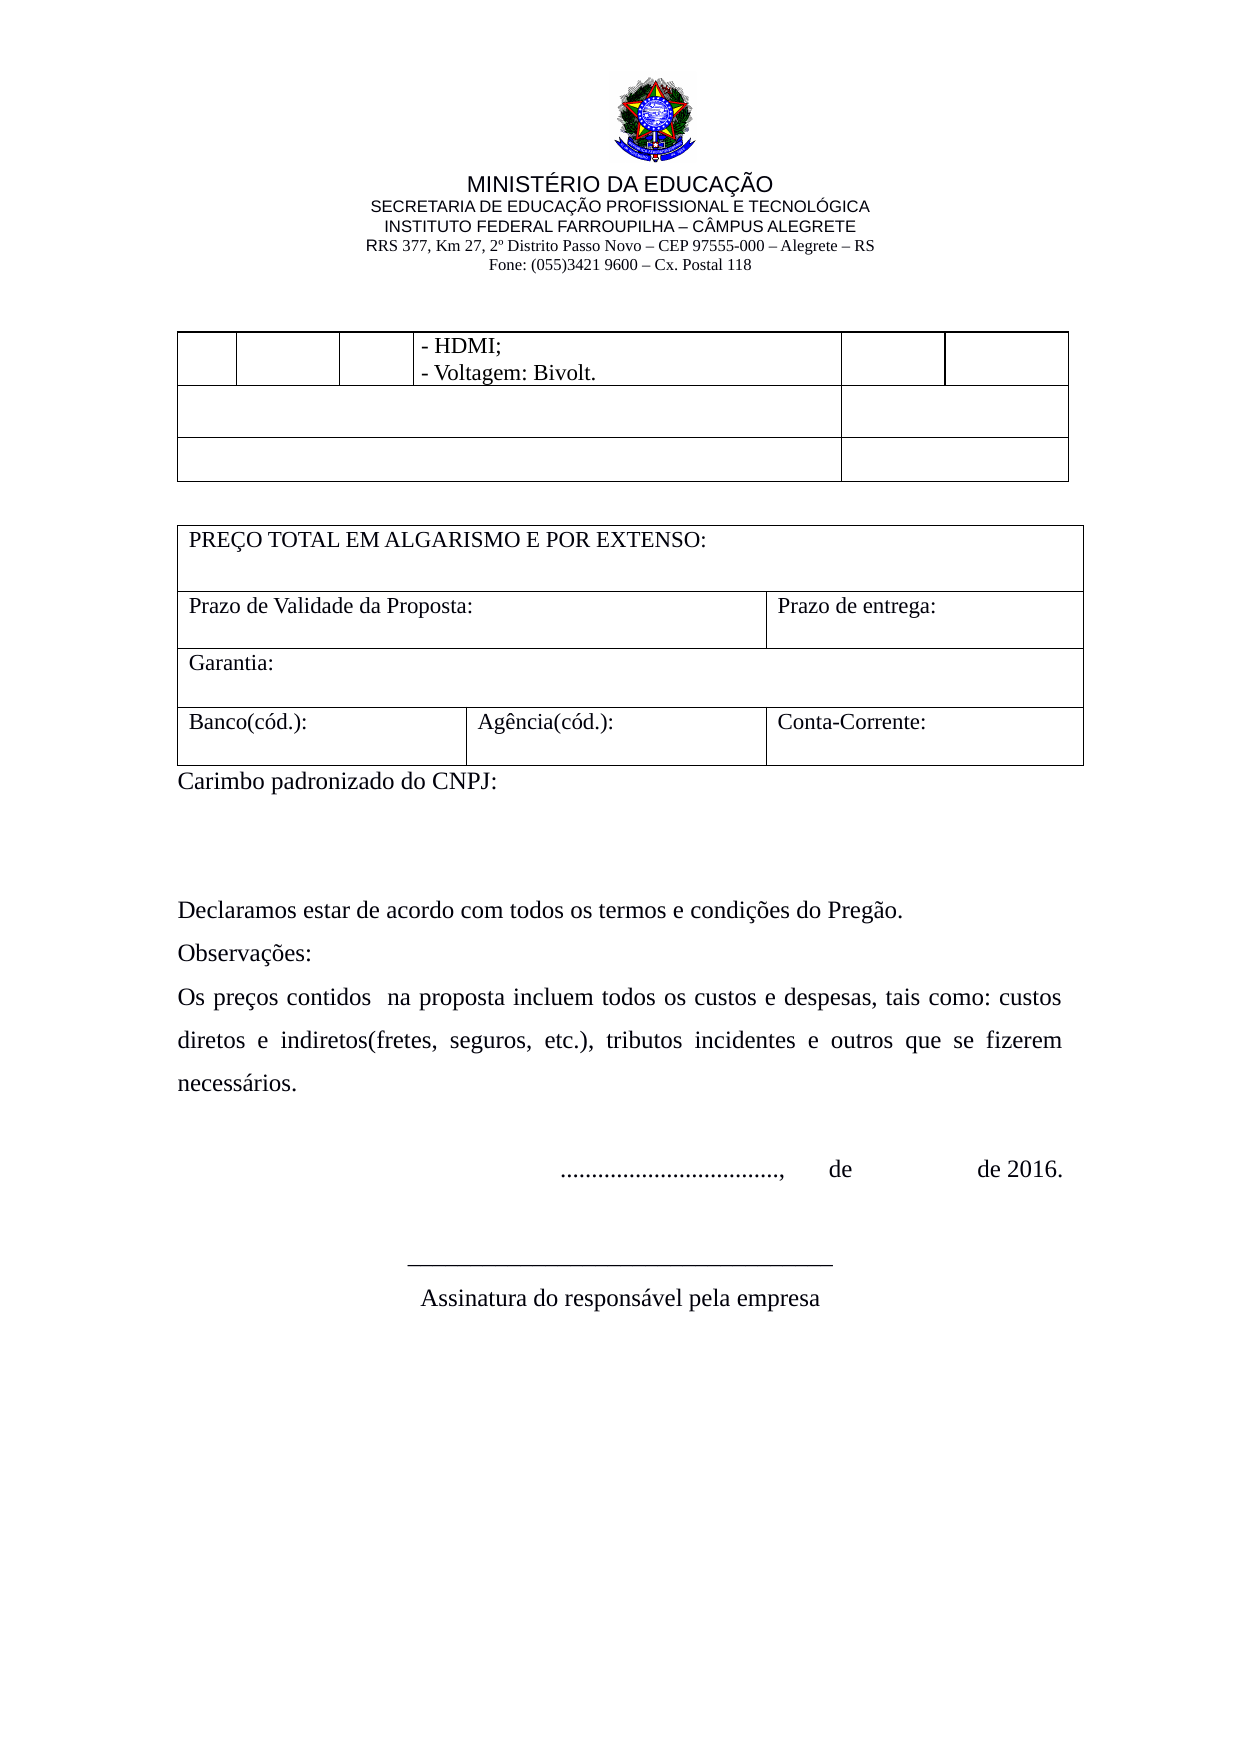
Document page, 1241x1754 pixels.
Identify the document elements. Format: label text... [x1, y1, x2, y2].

text Declaramos estar de acordo com todos os termos e condições do Pregão. [177, 895, 1063, 924]
table_cell [237, 333, 339, 385]
table_cell [178, 386, 841, 437]
text Carimbo padronizado do CNPJ: [177, 766, 1063, 795]
table_cell Banco(cód.): [178, 708, 466, 765]
table_cell Prazo de entrega: [767, 592, 1083, 648]
picture [608, 71, 697, 163]
text Observações: [177, 938, 1063, 967]
table_cell [340, 333, 413, 385]
table_cell - HDMI; - Voltagem: Bivolt. [414, 333, 841, 385]
table_cell [842, 386, 1068, 437]
table_cell [842, 333, 944, 385]
table_header PREÇO TOTAL EM ALGARISMO E POR EXTENSO: [178, 526, 1083, 591]
table_cell Agência(cód.): [467, 708, 766, 765]
table_cell [178, 438, 841, 481]
table_cell [946, 333, 1068, 385]
text Assinatura do responsável pela empresa [177, 1283, 1063, 1312]
text Os preços contidos na proposta incluem todos os custos e despesas, tais como: custos diretos e indiretos(fretes, seguros, etc.), tributos incidentes e outros que se fizerem necessários. [177, 982, 1063, 1097]
text __________________________________ [177, 1240, 1063, 1269]
table_cell [178, 333, 236, 385]
table_cell [842, 438, 1068, 481]
text ..................................., de de 2016. [177, 1154, 1063, 1183]
table_cell Garantia: [178, 649, 1083, 707]
table_cell Conta-Corrente: [767, 708, 1083, 765]
table_cell Prazo de Validade da Proposta: [178, 592, 766, 648]
